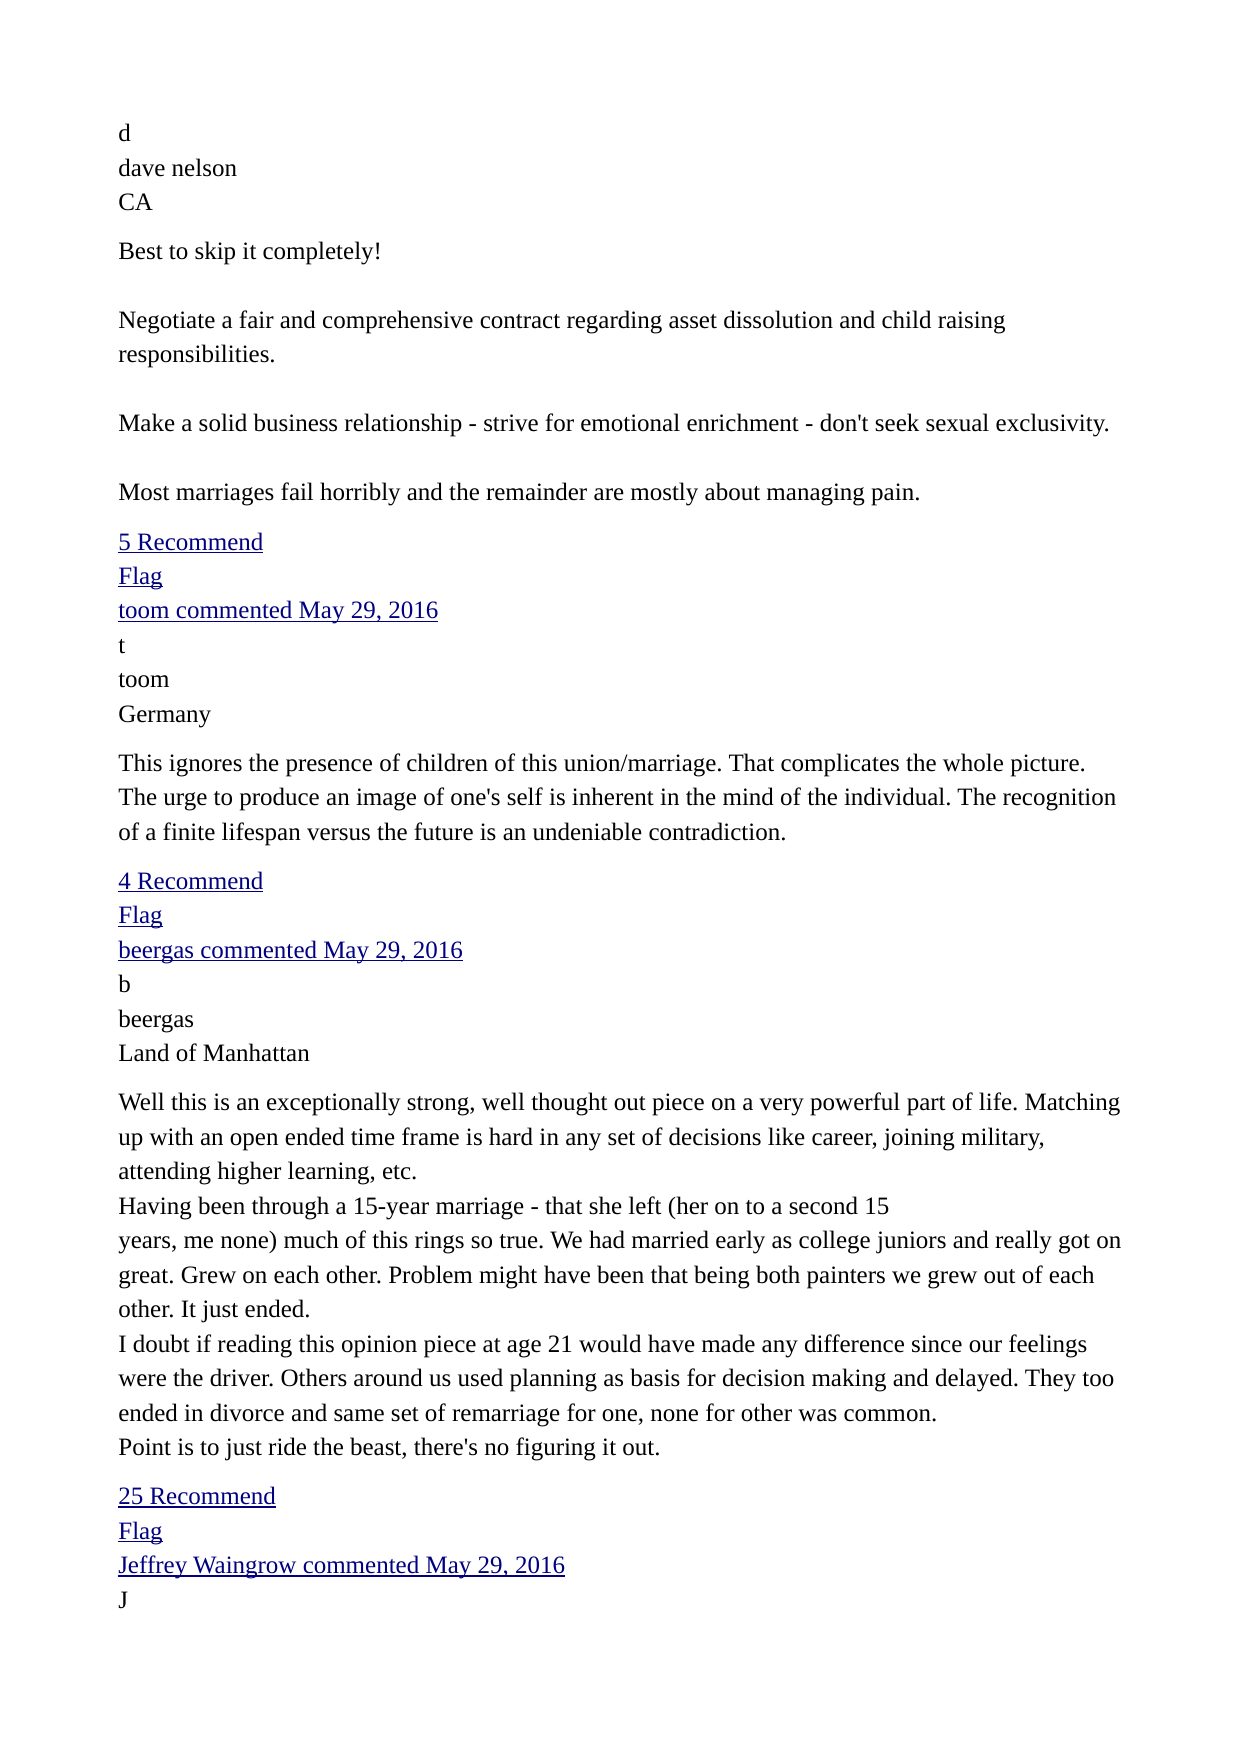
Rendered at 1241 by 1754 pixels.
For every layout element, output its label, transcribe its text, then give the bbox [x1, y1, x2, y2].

text d [118, 118, 1122, 147]
text J [118, 1585, 1122, 1613]
text Well this is an exceptionally strong, well thought out piece on a very powerful part of life. Matching up with an open ended time frame is hard in any set of decisions like career, joining military, attending higher learning, etc. Having been through a 15-year marriage - that she left (her on to a second 15 years, me none) much of this rings so true. We had married early as college juniors and really got on great. Grew on each other. Problem might have been that being both painters we grew out of each other. It just ended. I doubt if reading this opinion piece at age 21 would have made any difference since our feelings were the driver. Others around us used planning as basis for decision making and delayed. They too ended in divorce and same set of remarriage for one, none for other was common. Point is to just ride the beast, there's no figuring it out. [118, 1087, 1122, 1461]
text toom [118, 664, 1122, 693]
text dave nelson [118, 153, 1122, 181]
text Land of Manhattan [118, 1038, 1122, 1067]
text 4 Recommend [118, 866, 1122, 895]
text 25 Recommend [118, 1481, 1122, 1510]
text Best to skip it completely! Negotiate a fair and comprehensive contract regarding asset dissolution and child raising responsibilities. Make a solid business relationship - strive for emotional enrichment - don't seek sexual exclusivity. Most marriages fail horribly and the remainder are mostly about managing pain. [118, 236, 1122, 506]
text toom commented May 29, 2016 [118, 596, 1122, 624]
text t [118, 630, 1122, 659]
text 5 Recommend [118, 527, 1122, 555]
text Flag [118, 901, 1122, 929]
text Flag [118, 1516, 1122, 1544]
text Germany [118, 699, 1122, 728]
text Jeffrey Waingrow commented May 29, 2016 [118, 1550, 1122, 1579]
text beergas commented May 29, 2016 [118, 935, 1122, 964]
text This ignores the presence of children of this union/marriage. That complicates the whole picture. The urge to produce an image of one's self is inherent in the mind of the individual. The recognition of a finite lifespan versus the future is an undeniable contradiction. [118, 748, 1122, 846]
text CA [118, 187, 1122, 216]
text beergas [118, 1004, 1122, 1033]
text b [118, 969, 1122, 998]
text Flag [118, 561, 1122, 590]
